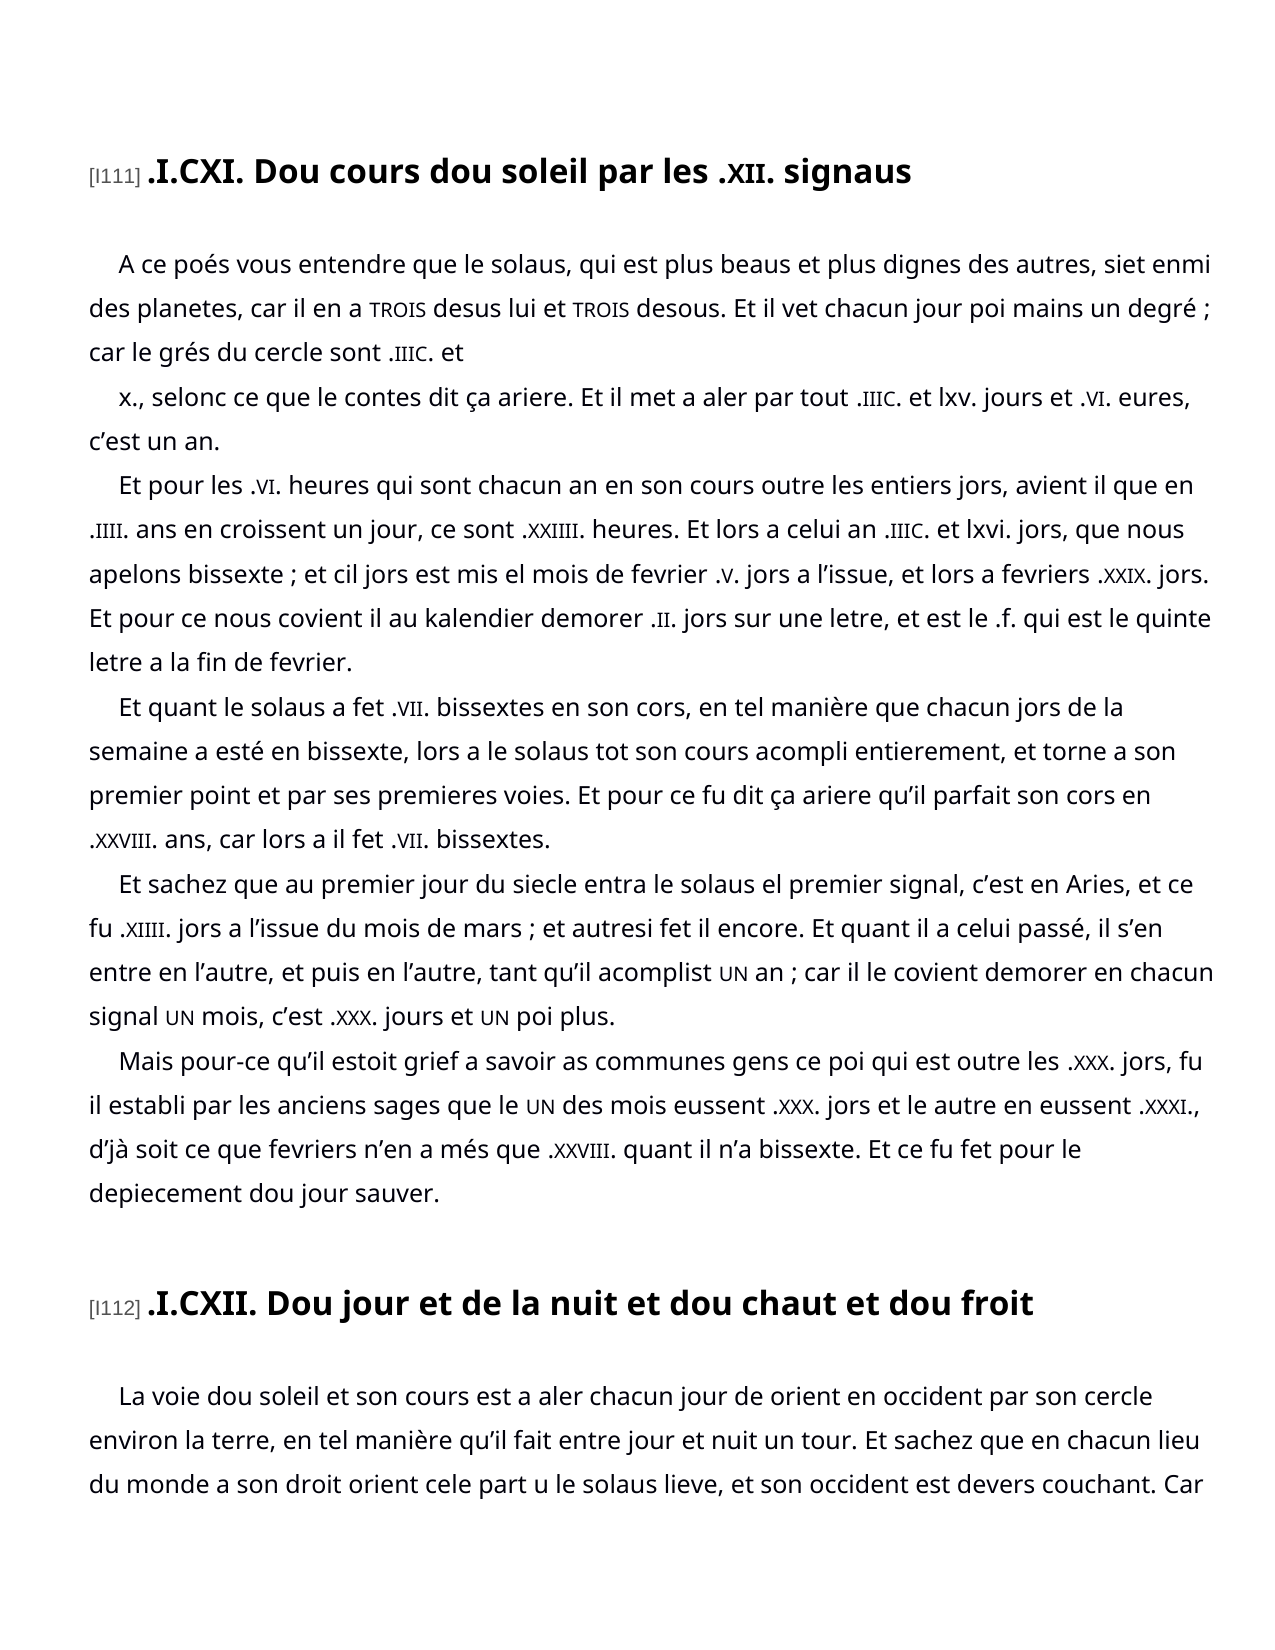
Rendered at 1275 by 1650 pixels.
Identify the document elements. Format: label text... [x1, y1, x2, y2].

text La voie dou soleil et son cours est a aler chacun jour de orient en occident par son cercle environ la terre, en tel manière qu’il fait entre jour et nuit un tour. Et sachez que en chacun lieu du monde a son droit orient cele part u le solaus lieve, et son occident est devers couchant. Car [89, 1378, 1216, 1501]
text x., selonc ce que le contes dit ça ariere. Et il met a aler par tout .iiic. et lxv. jours et .vi. eures, c’est un an. [89, 379, 1216, 458]
text Et quant le solaus a fet .vii. bissextes en son cors, en tel manière que chacun jors de la semaine a esté en bissexte, lors a le solaus tot son cours acompli entierement, et torne a son premier point et par ses premieres voies. Et pour ce fu dit ça ariere qu’il parfait son cors en .xxviii. ans, car lors a il fet .vii. bissextes. [89, 689, 1216, 856]
text Et sachez que au premier jour du siecle entra le solaus el premier signal, c’est en Aries, et ce fu .xiiii. jors a l’issue du mois de mars ; et autresi fet il encore. Et quant il a celui passé, il s’en entre en l’autre, et puis en l’autre, tant qu’il acomplist un an ; car il le covient demorer en chacun signal un mois, c’est .xxx. jours et un poi plus. [89, 866, 1216, 1033]
text Et pour les .vi. heures qui sont chacun an en son cours outre les entiers jors, avient il que en .iiii. ans en croissent un jour, ce sont .xxiiii. heures. Et lors a celui an .iiic. et lxvi. jors, que nous apelons bissexte ; et cil jors est mis el mois de fevrier .v. jors a l’issue, et lors a fevriers .xxix. jors. Et pour ce nous covient il au kalendier demorer .ii. jors sur une letre, et est le .f. qui est le quinte letre a la fin de fevrier. [89, 468, 1216, 679]
subtitle [I111] .I.CXI. Dou cours dou soleil par les .xii. signaus [89, 148, 1216, 193]
text A ce poés vous entendre que le solaus, qui est plus beaus et plus dignes des autres, siet enmi des planetes, car il en a trois desus lui et trois desous. Et il vet chacun jour poi mains un degré ; car le grés du cercle sont .iiic. et [89, 246, 1216, 369]
text Mais pour-ce qu’il estoit grief a savoir as communes gens ce poi qui est outre les .xxx. jors, fu il establi par les anciens sages que le un des mois eussent .xxx. jors et le autre en eussent .xxxi., d’jà soit ce que fevriers n’en a més que .xxviii. quant il n’a bissexte. Et ce fu fet pour le depiecement dou jour sauver. [89, 1043, 1216, 1210]
subtitle [I112] .I.CXII. Dou jour et de la nuit et dou chaut et dou froit [89, 1279, 1216, 1325]
